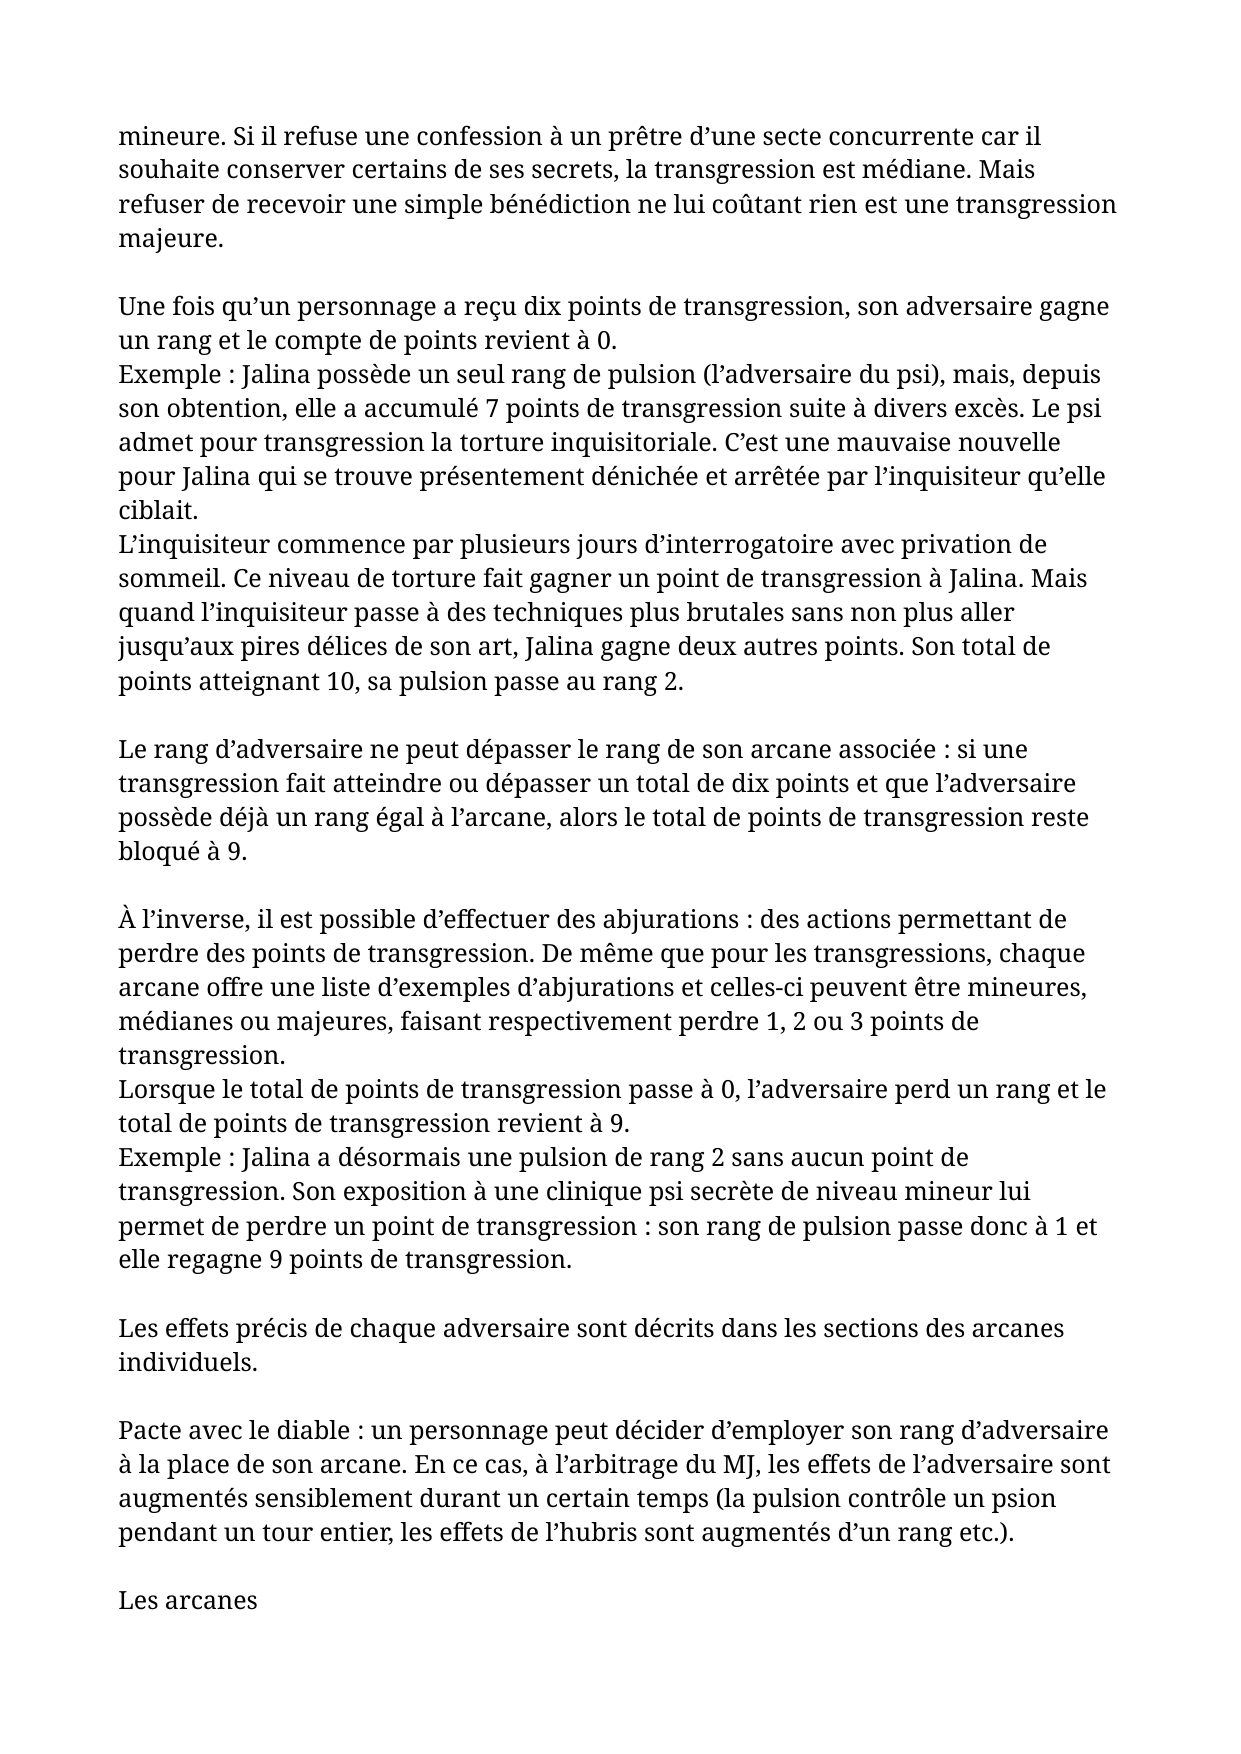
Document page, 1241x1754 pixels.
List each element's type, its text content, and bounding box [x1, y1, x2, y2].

text À l’inverse, il est possible d’effectuer des abjurations : des actions permettant de perdre des points de transgression. De même que pour les transgressions, chaque arcane offre une liste d’exemples d’abjurations et celles-ci peuvent être mineures, médianes ou majeures, faisant respectivement perdre 1, 2 ou 3 points de transgression. [118, 902, 1122, 1072]
text L’inquisiteur commence par plusieurs jours d’interrogatoire avec privation de sommeil. Ce niveau de torture fait gagner un point de transgression à Jalina. Mais quand l’inquisiteur passe à des techniques plus brutales sans non plus aller jusqu’aux pires délices de son art, Jalina gagne deux autres points. Son total de points atteignant 10, sa pulsion passe au rang 2. [118, 527, 1122, 697]
text Exemple : Jalina a désormais une pulsion de rang 2 sans aucun point de transgression. Son exposition à une clinique psi secrète de niveau mineur lui permet de perdre un point de transgression : son rang de pulsion passe donc à 1 et elle regagne 9 points de transgression. [118, 1140, 1122, 1276]
text Pacte avec le diable : un personnage peut décider d’employer son rang d’adversaire à la place de son arcane. En ce cas, à l’arbitrage du MJ, les effets de l’adversaire sont augmentés sensiblement durant un certain temps (la pulsion contrôle un psion pendant un tour entier, les effets de l’hubris sont augmentés d’un rang etc.). [118, 1412, 1122, 1549]
text Lorsque le total de points de transgression passe à 0, l’adversaire perd un rang et le total de points de transgression revient à 9. [118, 1072, 1122, 1140]
text Exemple : Jalina possède un seul rang de pulsion (l’adversaire du psi), mais, depuis son obtention, elle a accumulé 7 points de transgression suite à divers excès. Le psi admet pour transgression la torture inquisitoriale. C’est une mauvaise nouvelle pour Jalina qui se trouve présentement dénichée et arrêtée par l’inquisiteur qu’elle ciblait. [118, 357, 1122, 527]
text Le rang d’adversaire ne peut dépasser le rang de son arcane associée : si une transgression fait atteindre ou dépasser un total de dix points et que l’adversaire possède déjà un rang égal à l’arcane, alors le total de points de transgression reste bloqué à 9. [118, 731, 1122, 867]
text Les effets précis de chaque adversaire sont décrits dans les sections des arcanes individuels. [118, 1310, 1122, 1378]
text Les arcanes [118, 1583, 1122, 1617]
text Une fois qu’un personnage a reçu dix points de transgression, son adversaire gagne un rang et le compte de points revient à 0. [118, 288, 1122, 357]
text mineure. Si il refuse une confession à un prêtre d’une secte concurrente car il souhaite conserver certains de ses secrets, la transgression est médiane. Mais refuser de recevoir une simple bénédiction ne lui coûtant rien est une transgression majeure. [118, 118, 1122, 254]
